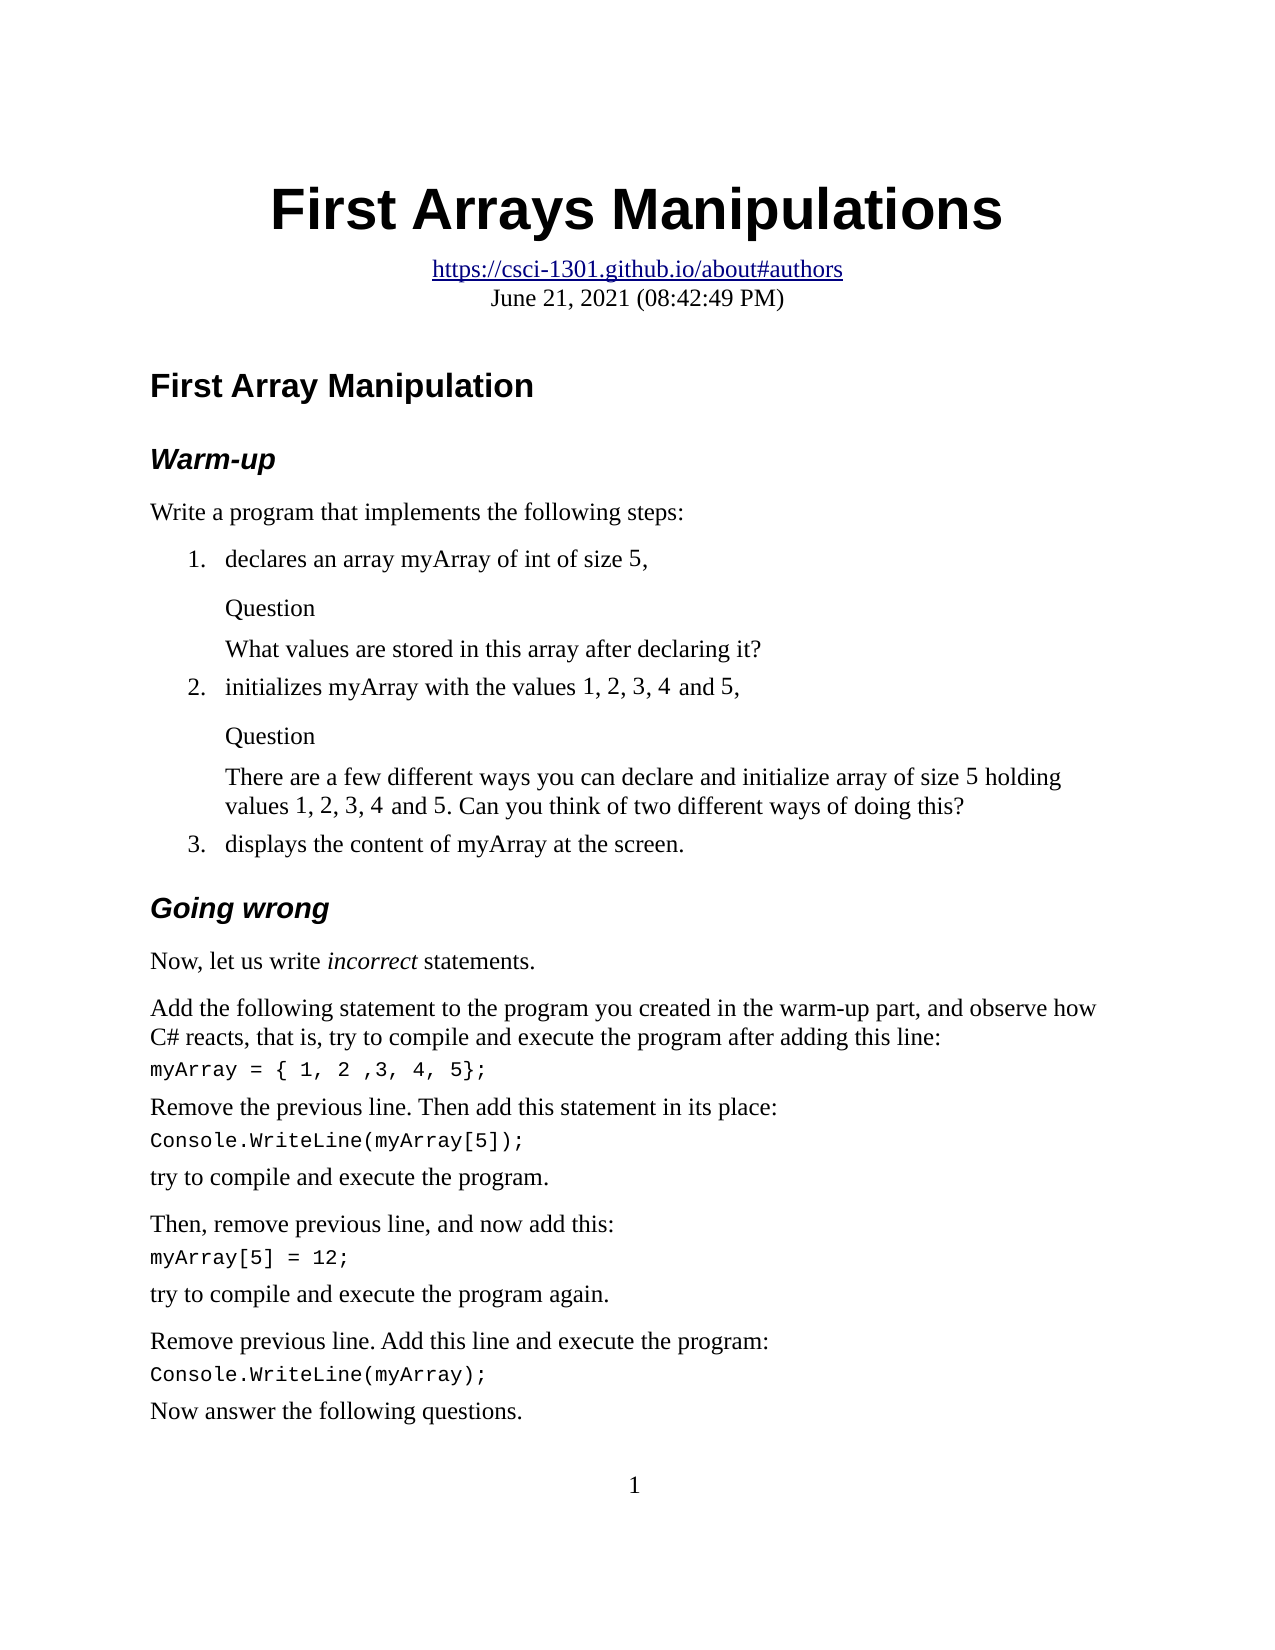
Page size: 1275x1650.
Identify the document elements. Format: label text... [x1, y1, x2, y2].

title First Arrays Manipulations [150, 175, 1125, 242]
text try to compile and execute the program. [150, 1162, 1125, 1191]
subtitle Going wrong [150, 891, 1125, 925]
list Question [187, 593, 1125, 622]
text Remove previous line. Add this line and execute the program: [150, 1326, 1125, 1355]
list displays the content of myArray at the screen. [187, 829, 1125, 857]
list What values are stored in this array after declaring it? [187, 634, 1125, 663]
text June 21, 2021 (08:42:49 PM) [150, 283, 1125, 312]
subtitle Warm-up [150, 442, 1125, 476]
text Now answer the following questions. [150, 1396, 1125, 1425]
text Remove the previous line. Then add this statement in its place: [150, 1092, 1125, 1121]
list declares an array myArray of int of size , [187, 544, 1125, 572]
text Console.WriteLine(myArray[5]); [150, 1130, 1125, 1153]
list There are a few different ways you can declare and initialize array of size holding values , , , and . Can you think of two different ways of doing this? [187, 762, 1125, 820]
text https://csci-1301.github.io/about#authors [150, 254, 1125, 283]
text Now, let us write incorrect statements. [150, 946, 1125, 975]
text Then, remove previous line, and now add this: [150, 1209, 1125, 1238]
list initializes myArray with the values , , , and , [187, 672, 1125, 701]
text Add the following statement to the program you created in the warm-up part, and observe how C# reacts, that is, try to compile and execute the program after adding this line: [150, 993, 1125, 1051]
text myArray = { 1, 2 ,3, 4, 5}; [150, 1059, 1125, 1083]
text try to compile and execute the program again. [150, 1279, 1125, 1308]
text Console.WriteLine(myArray); [150, 1364, 1125, 1387]
subtitle First Array Manipulation [150, 366, 1125, 404]
list Question [187, 721, 1125, 750]
text Write a program that implements the following steps: [150, 497, 1125, 526]
text myArray[5] = 12; [150, 1247, 1125, 1270]
